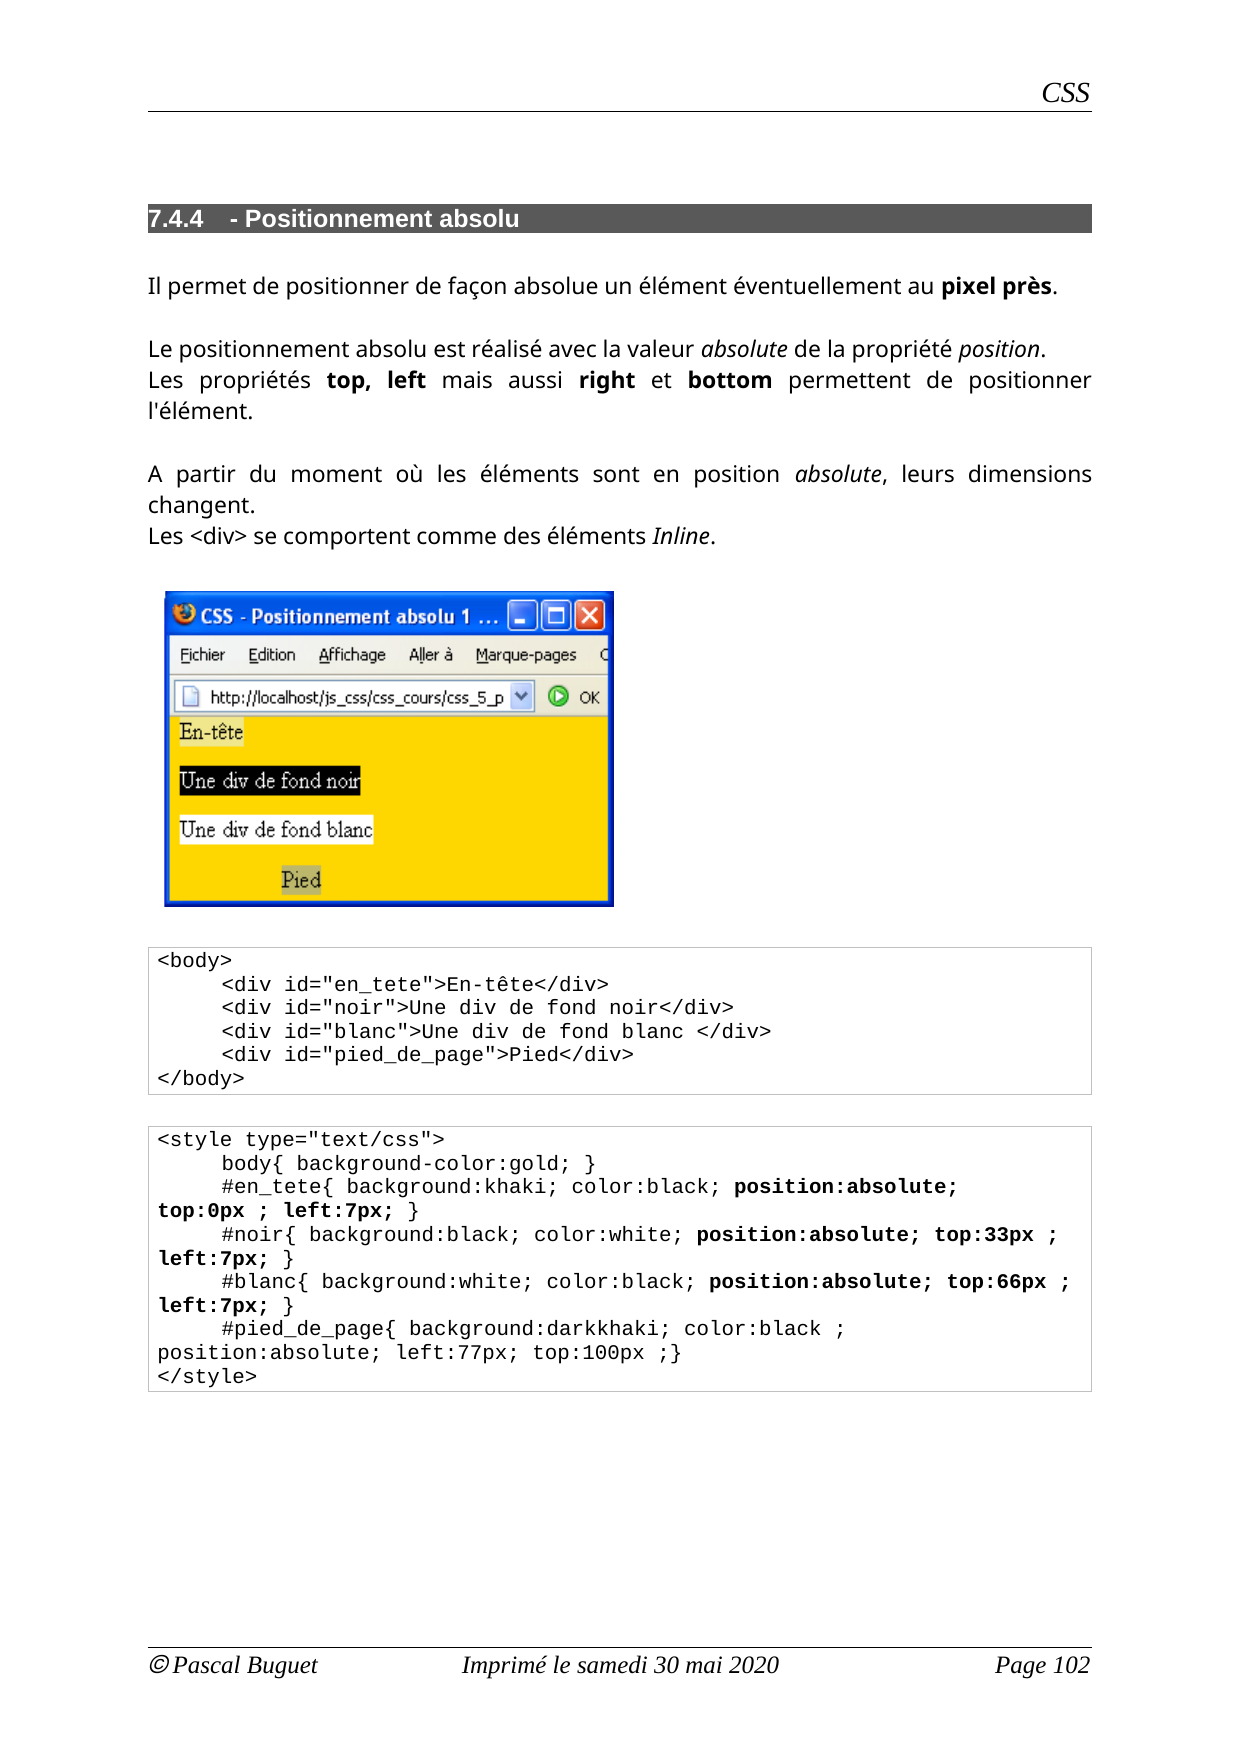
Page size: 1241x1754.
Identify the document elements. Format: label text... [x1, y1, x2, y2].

text Le positionnement absolu est réalisé avec la valeur absolute de la propriété position. [148, 333, 1092, 364]
text </body> [149, 1065, 1091, 1094]
text #blanc{ background:white; color:black; position:absolute; top:66px ; left:7px; } [149, 1268, 1091, 1315]
text A partir du moment où les éléments sont en position absolute, leurs dimensions changent. [148, 458, 1092, 520]
text #noir{ background:black; color:white; position:absolute; top:33px ; left:7px; } [149, 1221, 1091, 1268]
text #en_tete{ background:khaki; color:black; position:absolute; top:0px ; left:7px; } [149, 1173, 1091, 1221]
text <body> [149, 948, 1091, 970]
picture [164, 591, 614, 907]
text <div id="noir">Une div de fond noir</div> [149, 994, 1091, 1018]
subtitle - Positionnement absolu [148, 204, 1092, 233]
text Il permet de positionner de façon absolue un élément éventuellement au pixel près. [148, 270, 1092, 301]
text <div id="pied_de_page">Pied</div> [149, 1041, 1091, 1065]
text <div id="blanc">Une div de fond blanc </div> [149, 1018, 1091, 1041]
text </style> [149, 1363, 1091, 1391]
text Les propriétés top, left mais aussi right et bottom permettent de positionner l'élément. [148, 364, 1092, 426]
text body{ background-color:gold; } [149, 1150, 1091, 1173]
text #pied_de_page{ background:darkkhaki; color:black ; position:absolute; left:77px; top:100px ;} [149, 1315, 1091, 1363]
text Les <div> se comportent comme des éléments Inline. [148, 520, 1092, 551]
text <style type="text/css"> [149, 1127, 1091, 1150]
text <div id="en_tete">En-tête</div> [149, 970, 1091, 994]
